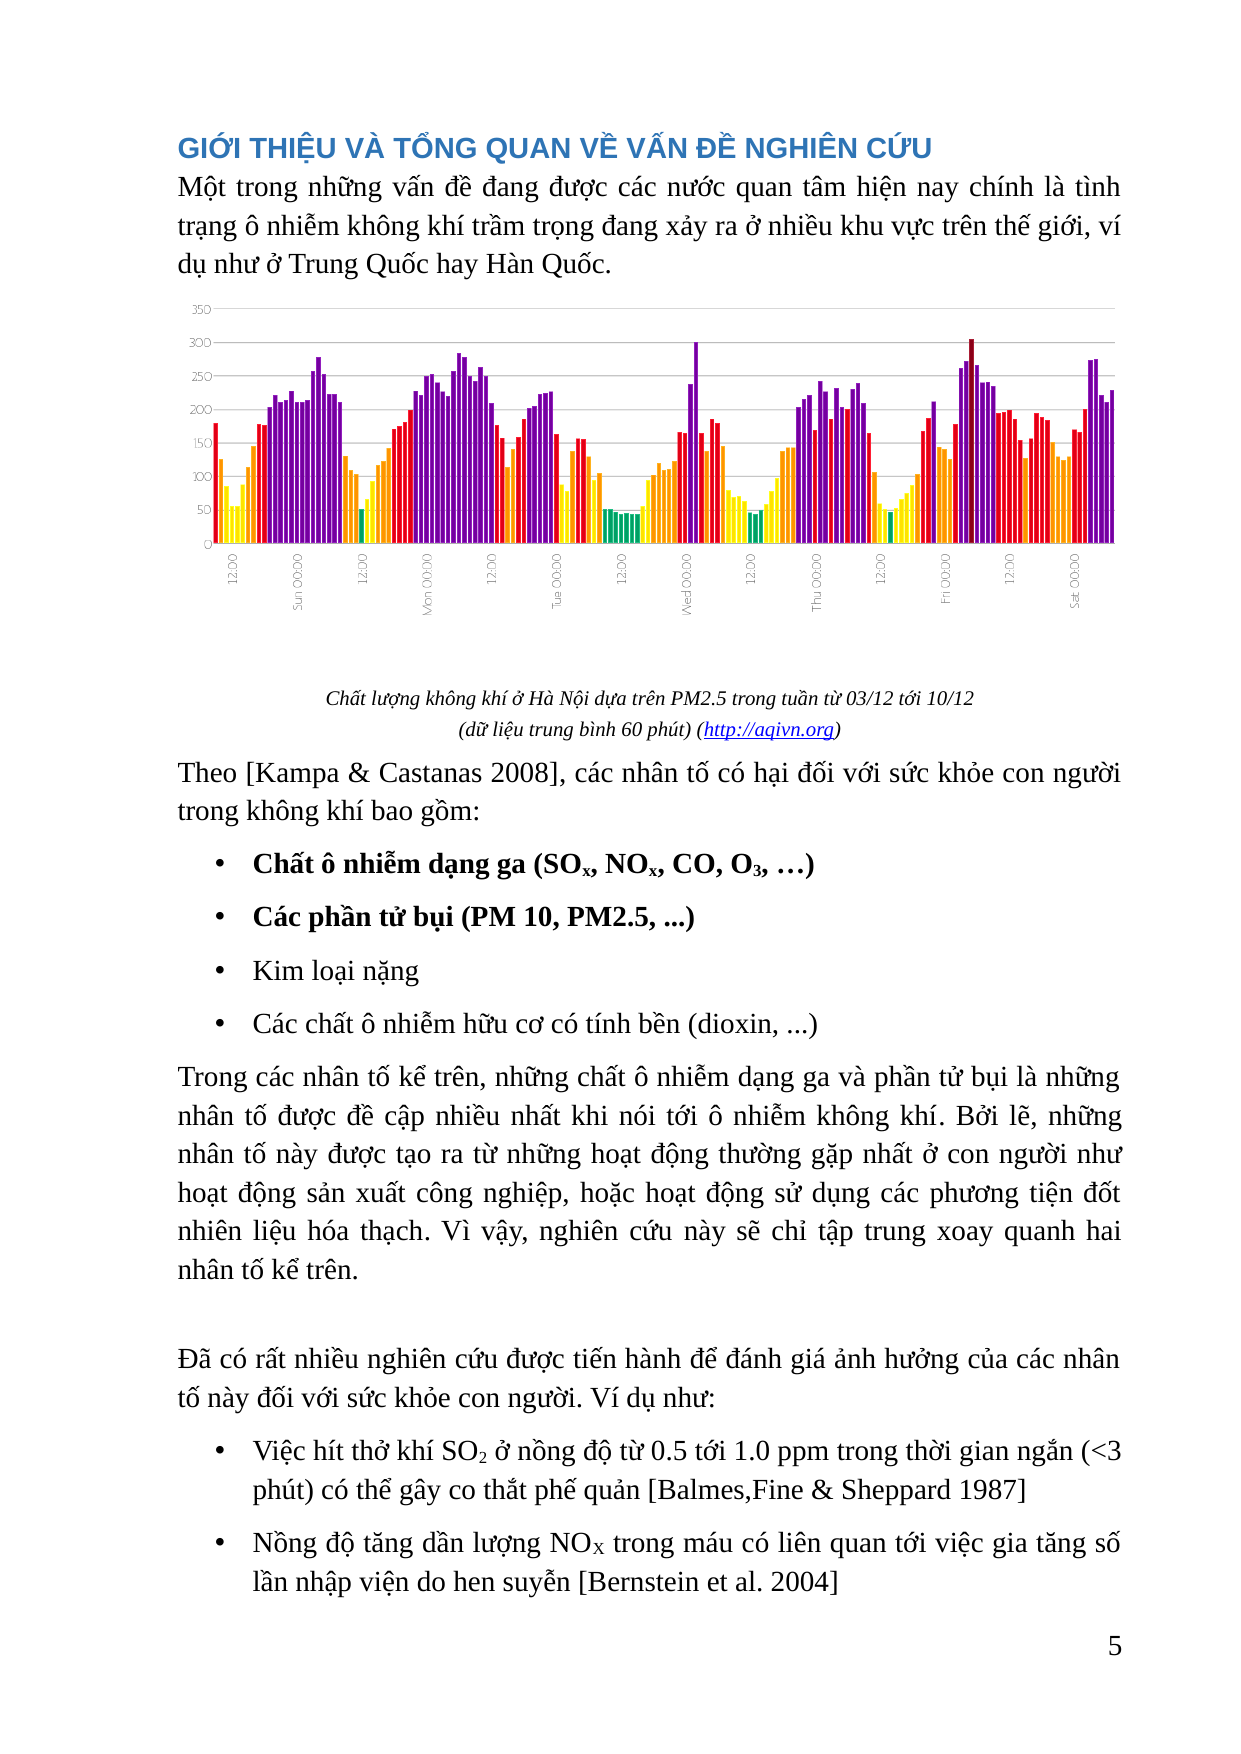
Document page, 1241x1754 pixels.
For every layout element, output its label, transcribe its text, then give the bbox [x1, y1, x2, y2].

list Kim loại nặng [215, 953, 1122, 986]
text Trong các nhân tố kể trên, những chất ô nhiễm dạng ga và phần tử bụi là những nhân tố được đề cập nhiều nhất khi nói tới ô nhiễm không khí. Bởi lẽ, những nhân tố này được tạo ra từ những hoạt động thường gặp nhất ở con người như hoạt động sản xuất công nghiệp, hoặc hoạt động sử dụng các phương tiện đốt nhiên liệu hóa thạch. Vì vậy, nghiên cứu này sẽ chỉ tập trung xoay quanh hai nhân tố kể trên. [177, 1059, 1122, 1286]
text Đã có rất nhiều nghiên cứu được tiến hành để đánh giá ảnh hưởng của các nhân tố này đối với sức khỏe con người. Ví dụ như: [177, 1342, 1122, 1414]
list Việc hít thở khí SO2 ở nồng độ từ 0.5 tới 1.0 ppm trong thời gian ngắn (<3 phút) có thể gây co thắt phế quản [Balmes,Fine & Sheppard 1987] [215, 1433, 1122, 1505]
text Theo [Kampa & Castanas 2008], các nhân tố có hại đối với sức khỏe con người trong không khí bao gồm: [177, 755, 1122, 827]
subtitle GIỚI THIỆU VÀ TỔNG QUAN VỀ VẤN ĐỀ NGHIÊN CỨU [177, 131, 1122, 164]
text Một trong những vấn đề đang được các nước quan tâm hiện nay chính là tình trạng ô nhiễm không khí trầm trọng đang xảy ra ở nhiều khu vực trên thế giới, ví dụ như ở Trung Quốc hay Hàn Quốc. [177, 169, 1122, 280]
picture [177, 299, 1123, 615]
list Nồng độ tăng dần lượng NOX trong máu có liên quan tới việc gia tăng số lần nhập viện do hen suyễn [Bernstein et al. 2004] [215, 1525, 1122, 1597]
list Chất ô nhiễm dạng ga (SOx, NOx, CO, O3, …) [215, 846, 1122, 880]
list Các phần tử bụi (PM 10, PM2.5, ...) [215, 899, 1122, 933]
text (dữ liệu trung bình 60 phút) (http://aqivn.org) [177, 723, 1122, 740]
text Chất lượng không khí ở Hà Nội dựa trên PM2.5 trong tuần từ 03/12 tới 10/12 [177, 692, 1122, 709]
list Các chất ô nhiễm hữu cơ có tính bền (dioxin, ...) [215, 1006, 1122, 1040]
